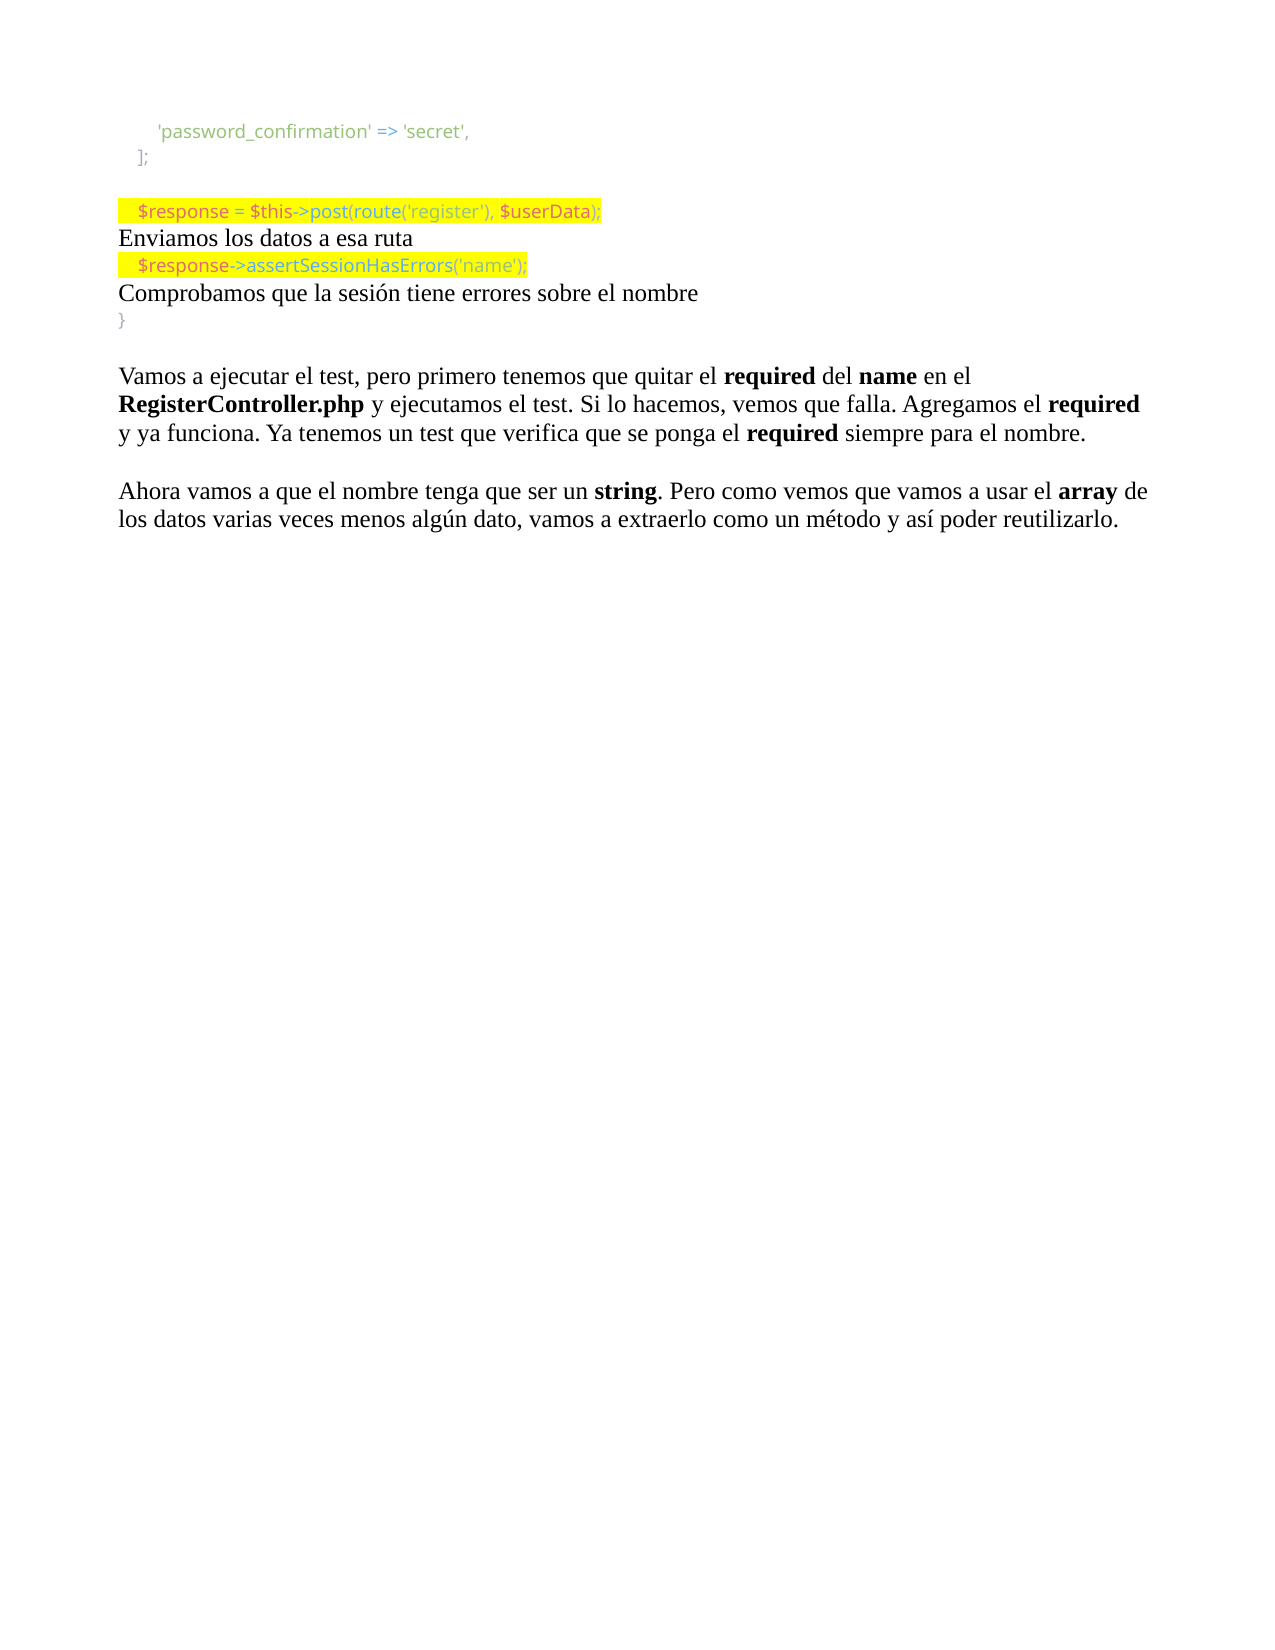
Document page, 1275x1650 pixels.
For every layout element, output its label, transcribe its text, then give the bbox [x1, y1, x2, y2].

text $response->assertSessionHasErrors('name'); Comprobamos que la sesión tiene errores sobre el nombre [118, 252, 1157, 306]
text 'password_confirmation' => 'secret', ]; $response = $this->post(route('register'), $userData); Enviamos los datos a esa ruta [118, 118, 1157, 252]
text Ahora vamos a que el nombre tenga que ser un string. Pero como vemos que vamos a usar el array de los datos varias veces menos algún dato, vamos a extraerlo como un método y así poder reutilizarlo. [118, 476, 1157, 533]
text Vamos a ejecutar el test, pero primero tenemos que quitar el required del name en el RegisterController.php y ejecutamos el test. Si lo hacemos, vemos que falla. Agregamos el required y ya funciona. Ya tenemos un test que verifica que se ponga el required siempre para el nombre. [118, 361, 1157, 447]
text } [118, 306, 1157, 332]
